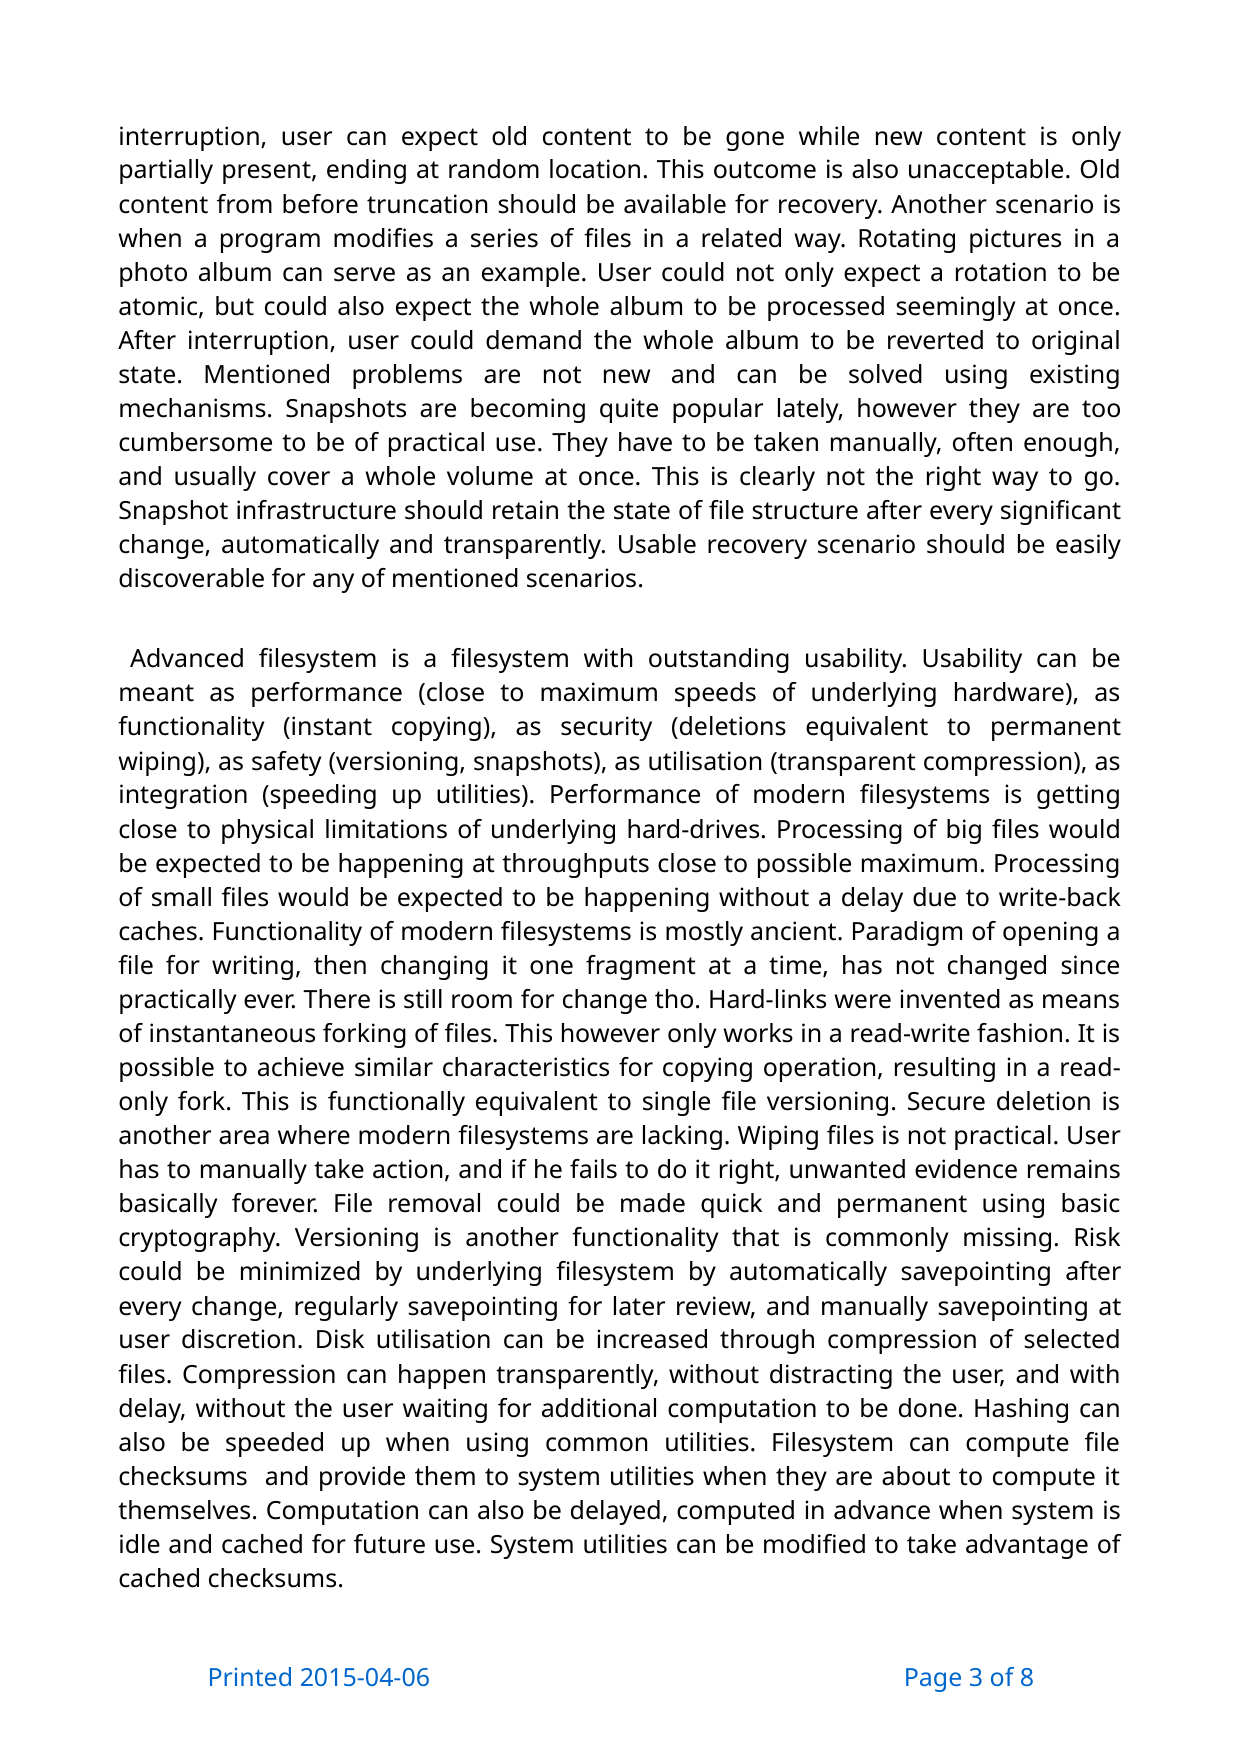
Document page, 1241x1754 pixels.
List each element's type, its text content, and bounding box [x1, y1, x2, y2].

text Advanced filesystem is a filesystem with outstanding usability. Usability can be meant as performance (close to maximum speeds of underlying hardware), as functionality (instant copying), as security (deletions equivalent to permanent wiping), as safety (versioning, snapshots), as utilisation (transparent compression), as integration (speeding up utilities). Performance of modern filesystems is getting close to physical limitations of underlying hard-drives. Processing of big files would be expected to be happening at throughputs close to possible maximum. Processing of small files would be expected to be happening without a delay due to write-back caches. Functionality of modern filesystems is mostly ancient. Paradigm of opening a file for writing, then changing it one fragment at a time, has not changed since practically ever. There is still room for change tho. Hard-links were invented as means of instantaneous forking of files. This however only works in a read-write fashion. It is possible to achieve similar characteristics for copying operation, resulting in a read-only fork. This is functionally equivalent to single file versioning. Secure deletion is another area where modern filesystems are lacking. Wiping files is not practical. User has to manually take action, and if he fails to do it right, unwanted evidence remains basically forever. File removal could be made quick and permanent using basic cryptography. Versioning is another functionality that is commonly missing. Risk could be minimized by underlying filesystem by automatically savepointing after every change, regularly savepointing for later review, and manually savepointing at user discretion. Disk utilisation can be increased through compression of selected files. Compression can happen transparently, without distracting the user, and with delay, without the user waiting for additional computation to be done. Hashing can also be speeded up when using common utilities. Filesystem can compute file checksums and provide them to system utilities when they are about to compute it themselves. Computation can also be delayed, computed in advance when system is idle and cached for future use. System utilities can be modified to take advantage of cached checksums. [118, 641, 1122, 1595]
text interruption, user can expect old content to be gone while new content is only partially present, ending at random location. This outcome is also unacceptable. Old content from before truncation should be available for recovery. Another scenario is when a program modifies a series of files in a related way. Rotating pictures in a photo album can serve as an example. User could not only expect a rotation to be atomic, but could also expect the whole album to be processed seemingly at once. After interruption, user could demand the whole album to be reverted to original state. Mentioned problems are not new and can be solved using existing mechanisms. Snapshots are becoming quite popular lately, however they are too cumbersome to be of practical use. They have to be taken manually, often enough, and usually cover a whole volume at once. This is clearly not the right way to go. Snapshot infrastructure should retain the state of file structure after every significant change, automatically and transparently. Usable recovery scenario should be easily discoverable for any of mentioned scenarios. [118, 118, 1122, 595]
